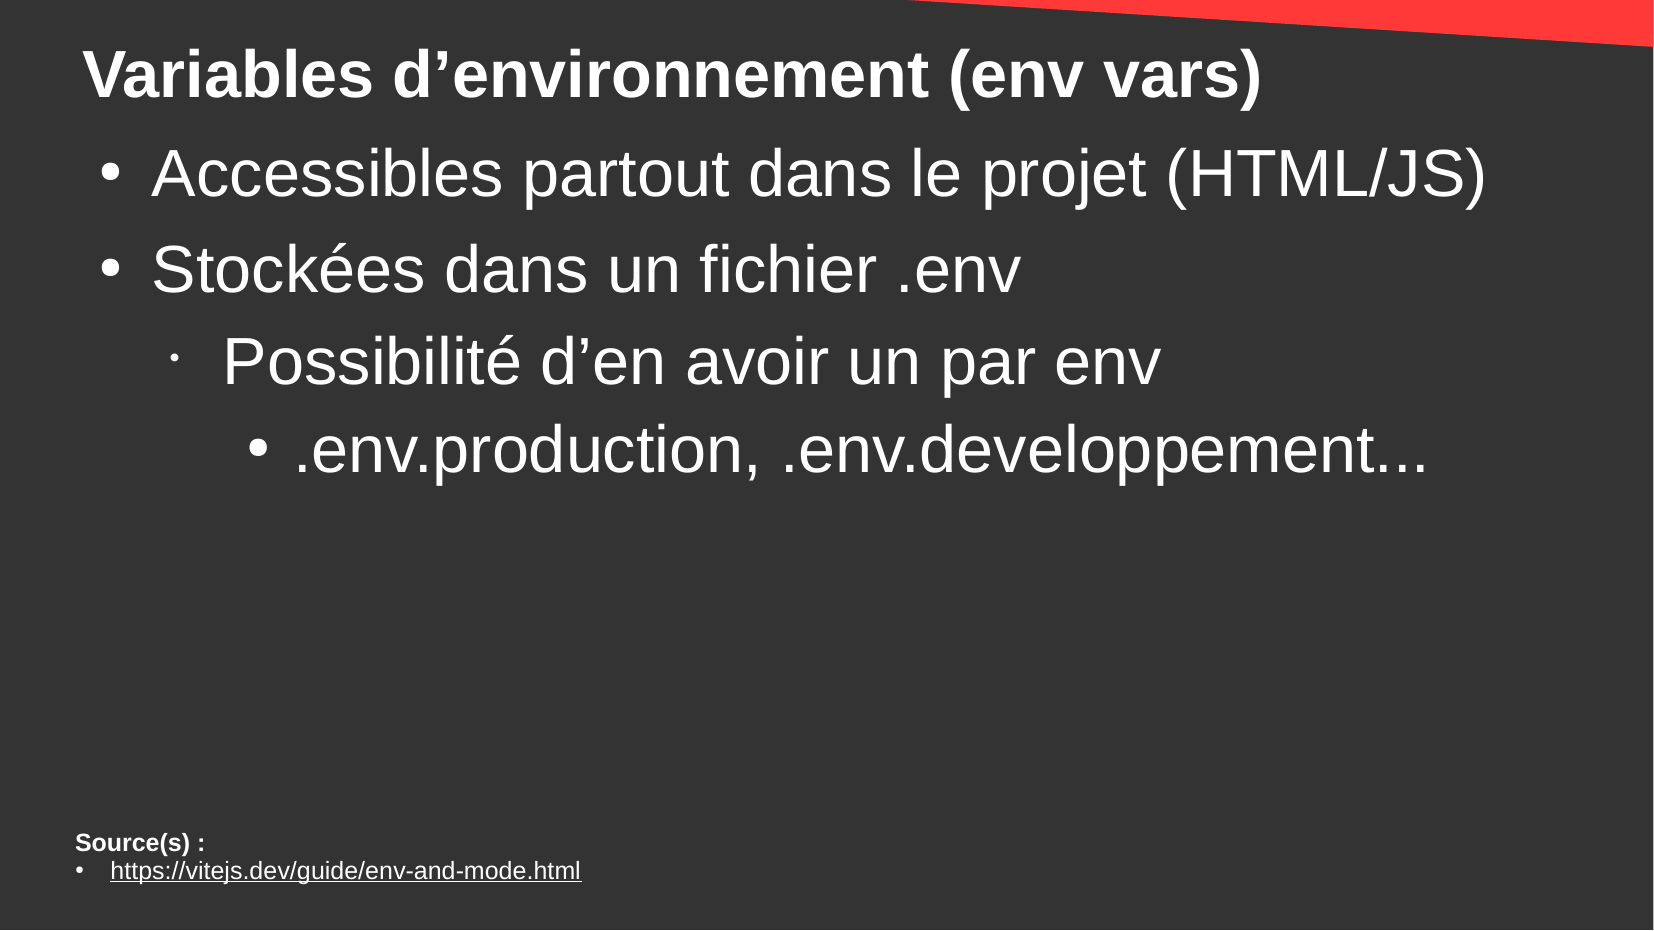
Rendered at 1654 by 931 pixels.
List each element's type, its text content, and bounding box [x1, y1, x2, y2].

title Variables d’environnement (env vars) [82, 37, 1571, 114]
text_box Source(s) : https://vitejs.dev/guide/env-and-mode.html [60, 821, 1546, 931]
text_box [907, 0, 1654, 47]
list Accessibles partout dans le projet (HTML/JS) Stockées dans un fichier .env Possibilité d’en avoir un par env .env.production, .env.developpement... [80, 135, 1620, 739]
